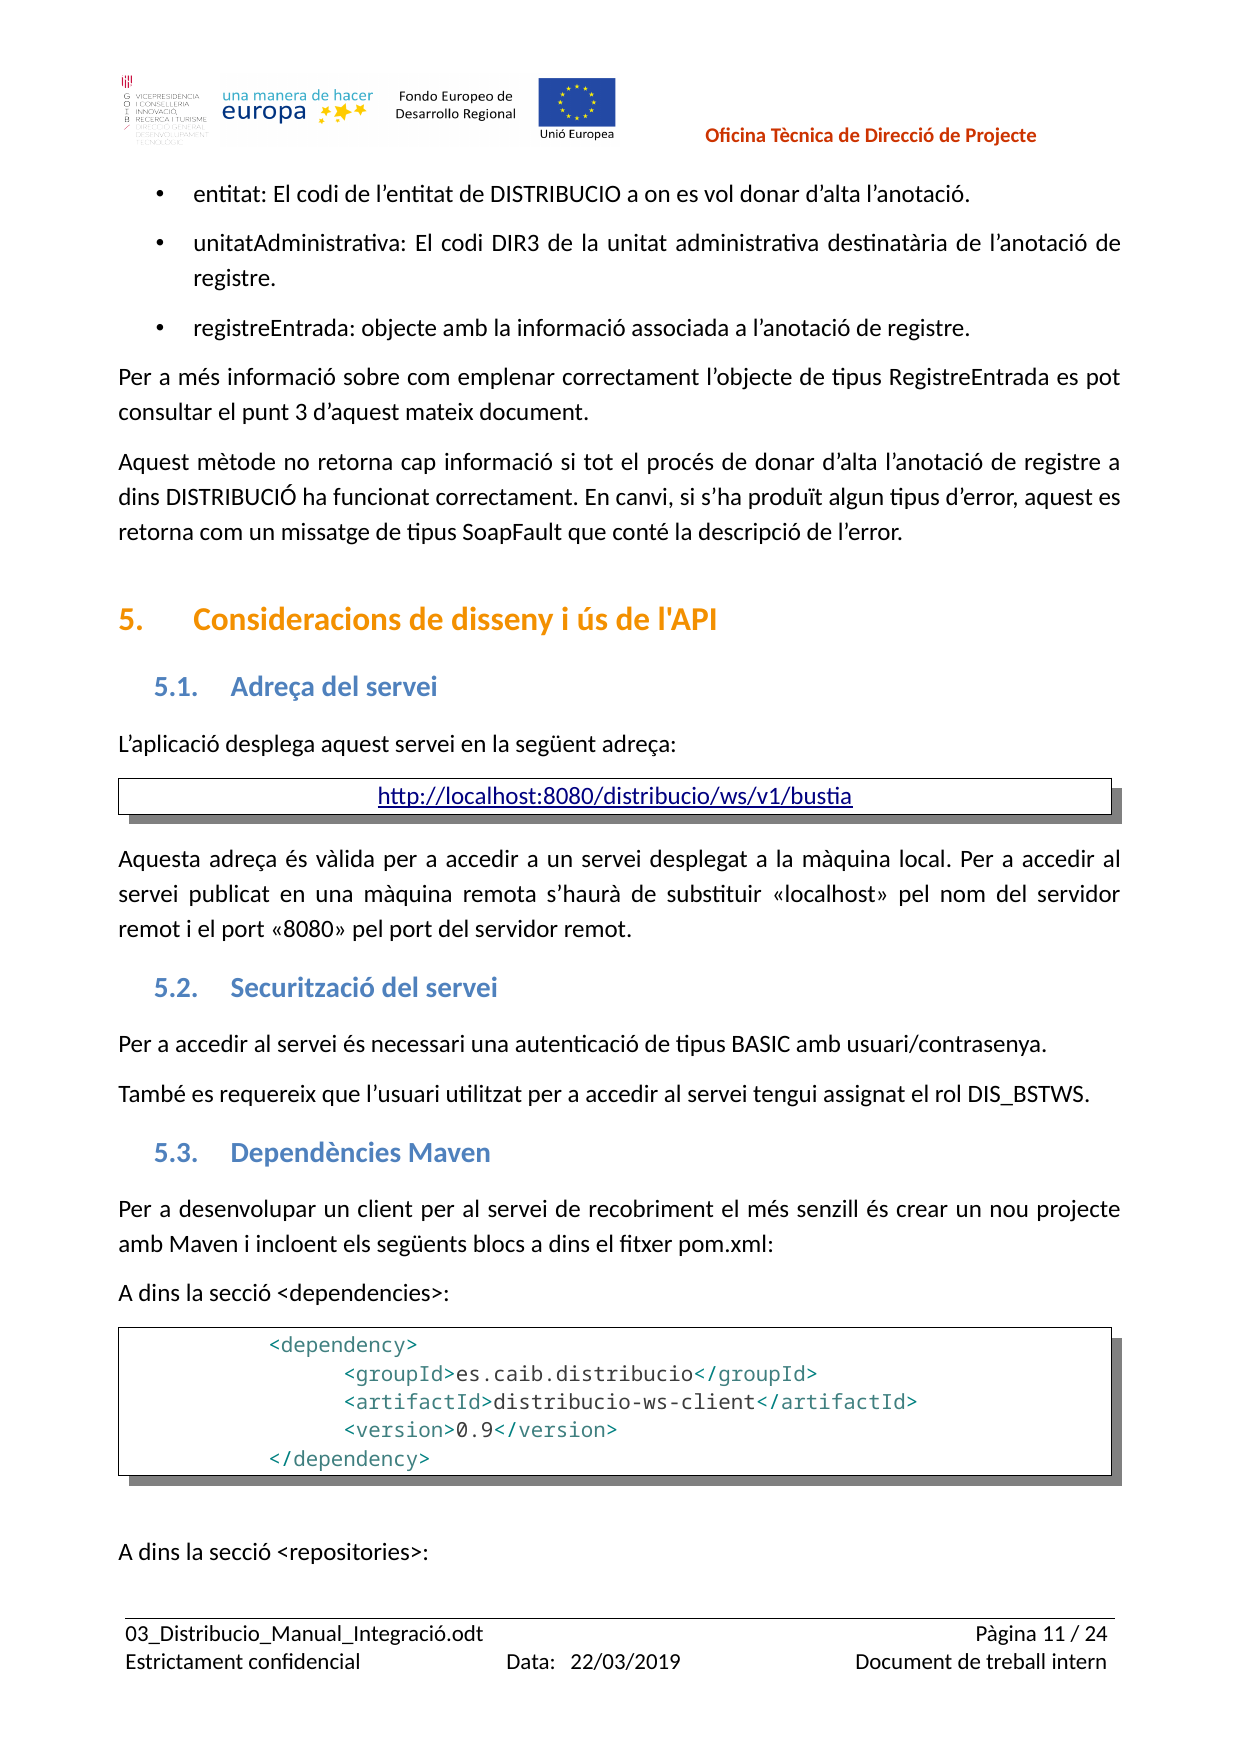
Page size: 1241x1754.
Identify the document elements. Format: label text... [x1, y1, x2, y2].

text <groupId>es.caib.distribucio</groupId> [119, 1356, 1111, 1384]
subtitle Consideracions de disseny i ús de l'API [118, 598, 1122, 639]
text A dins la secció <repositories>: [118, 1536, 1122, 1566]
text Per a desenvolupar un client per al servei de recobriment el més senzill és crear un nou projecte amb Maven i incloent els següents blocs a dins el fitxer pom.xml: [118, 1193, 1122, 1258]
picture [219, 73, 621, 147]
text </dependency> [119, 1441, 1111, 1475]
text <dependency> [119, 1328, 1111, 1356]
text L’aplicació desplega aquest servei en la següent adreça: [118, 728, 1122, 758]
list entitat: El codi de l’entitat de DISTRIBUCIO a on es vol donar d’alta l’anotació. [156, 178, 1122, 208]
text <artifactId>distribucio-ws-client</artifactId> [119, 1384, 1111, 1412]
list unitatAdministrativa: El codi DIR3 de la unitat administrativa destinatària de l’anotació de registre. [156, 227, 1122, 293]
text http://localhost:8080/distribucio/ws/v1/bustia [119, 779, 1111, 814]
text Per a més informació sobre com emplenar correctament l’objecte de tipus RegistreEntrada es pot consultar el punt 3 d’aquest mateix document. [118, 361, 1122, 427]
list registreEntrada: objecte amb la informació associada a l’anotació de registre. [156, 312, 1122, 342]
text Aquesta adreça és vàlida per a accedir a un servei desplegat a la màquina local. Per a accedir al servei publicat en una màquina remota s’haurà de substituir «localhost» pel nom del servidor remot i el port «8080» pel port del servidor remot. [118, 844, 1122, 944]
picture [118, 73, 213, 147]
text A dins la secció <dependencies>: [118, 1278, 1122, 1308]
text <version>0.9</version> [119, 1412, 1111, 1441]
subtitle Adreça del servei [153, 668, 1122, 704]
text Per a accedir al servei és necessari una autenticació de tipus BASIC amb usuari/contrasenya. [118, 1028, 1122, 1059]
text També es requereix que l’usuari utilitzat per a accedir al servei tengui assignat el rol DIS_BSTWS. [118, 1078, 1122, 1109]
subtitle Dependències Maven [153, 1134, 1122, 1169]
subtitle Securització del servei [153, 969, 1122, 1005]
text Aquest mètode no retorna cap informació si tot el procés de donar d’alta l’anotació de registre a dins DISTRIBUCIÓ ha funcionat correctament. En canvi, si s’ha produït algun tipus d’error, aquest es retorna com un missatge de tipus SoapFault que conté la descripció de l’error. [118, 446, 1122, 547]
